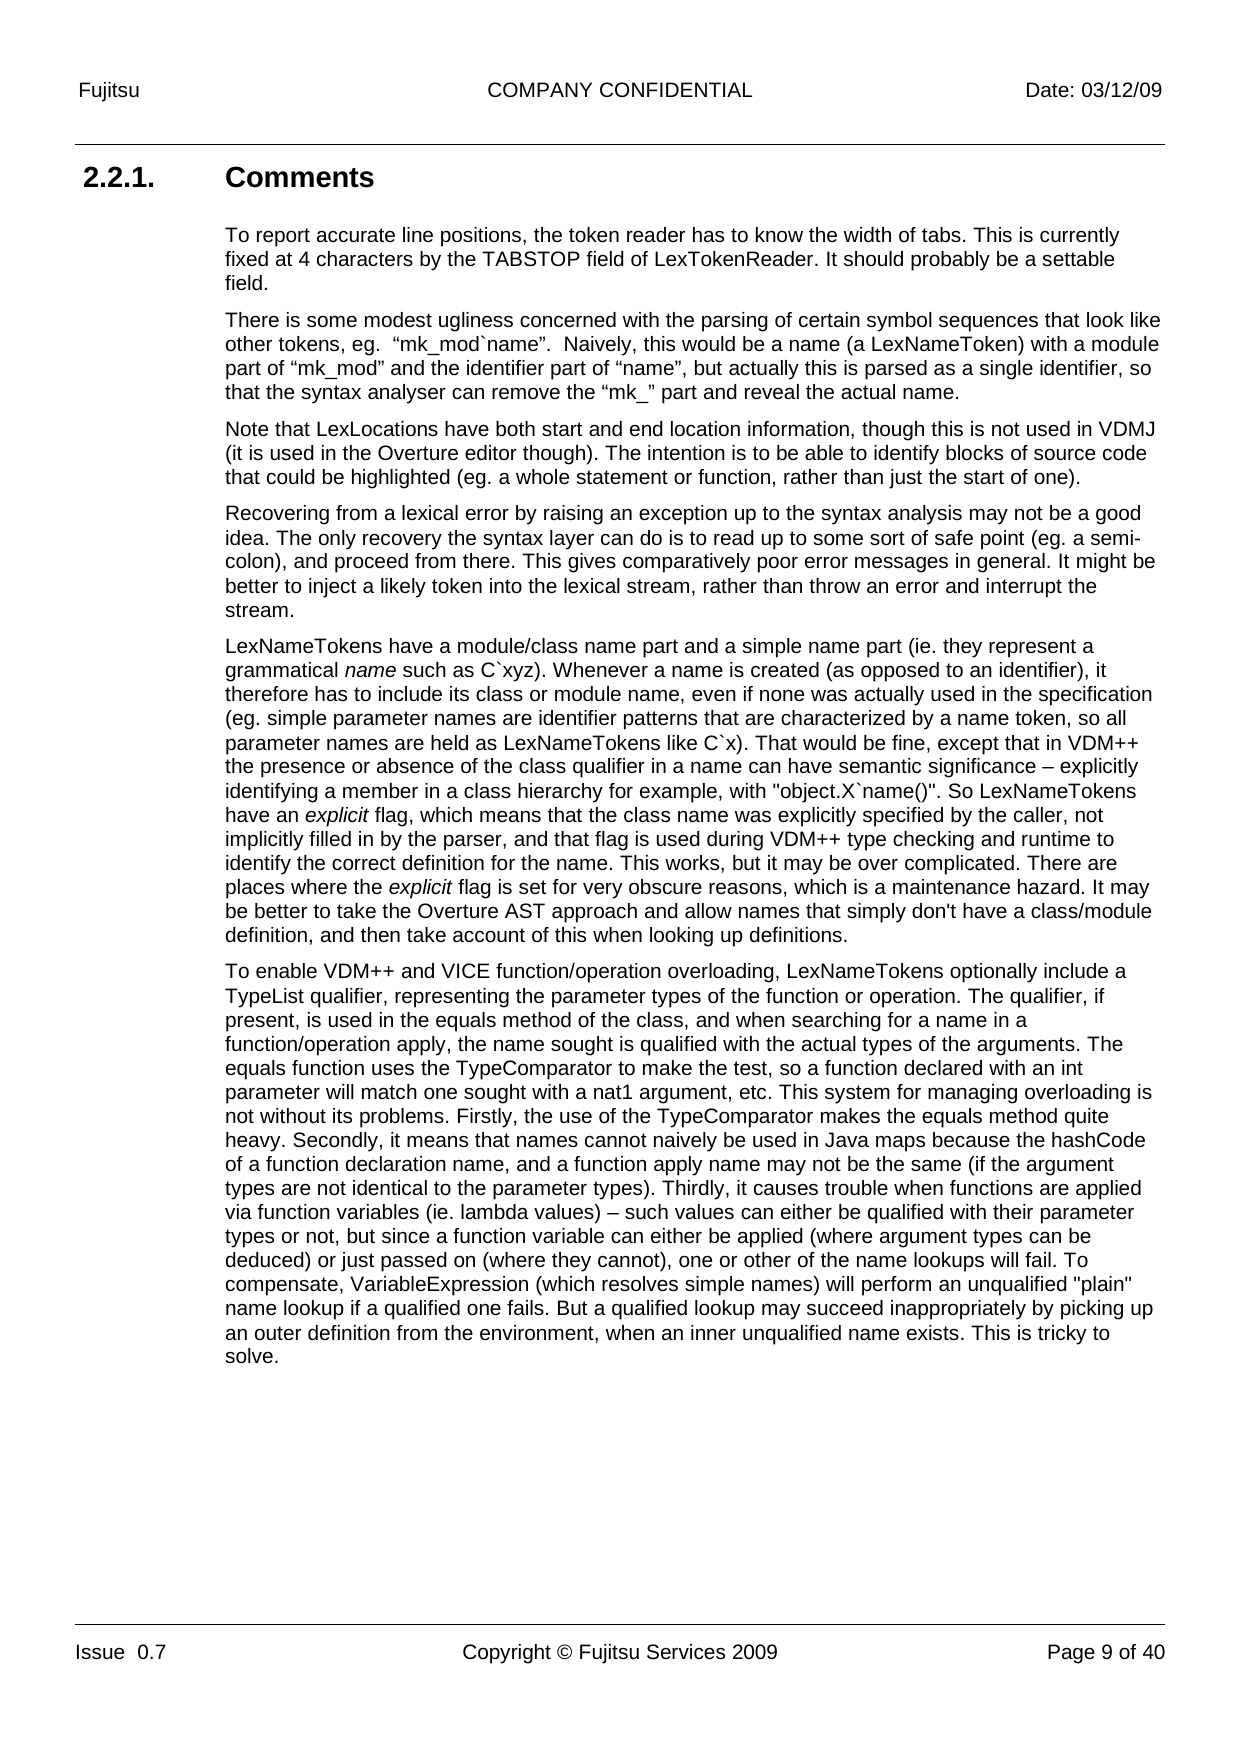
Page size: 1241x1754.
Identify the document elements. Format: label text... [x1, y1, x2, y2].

text Note that LexLocations have both start and end location information, though this is not used in VDMJ (it is used in the Overture editor though). The intention is to be able to identify blocks of source code that could be highlighted (eg. a whole statement or function, rather than just the start of one). [225, 417, 1165, 489]
text To enable VDM++ and VICE function/operation overloading, LexNameTokens optionally include a TypeList qualifier, representing the parameter types of the function or operation. The qualifier, if present, is used in the equals method of the class, and when searching for a name in a function/operation apply, the name sought is qualified with the actual types of the arguments. The equals function uses the TypeComparator to make the test, so a function declared with an int parameter will match one sought with a nat1 argument, etc. This system for managing overloading is not without its problems. Firstly, the use of the TypeComparator makes the equals method quite heavy. Secondly, it means that names cannot naively be used in Java maps because the hashCode of a function declaration name, and a function apply name may not be the same (if the argument types are not identical to the parameter types). Thirdly, it causes trouble when functions are applied via function variables (ie. lambda values) – such values can either be qualified with their parameter types or not, but since a function variable can either be applied (where argument types can be deduced) or just passed on (where they cannot), one or other of the name lookups will fail. To compensate, VariableExpression (which resolves simple names) will perform an unqualified "plain" name lookup if a qualified one fails. But a qualified lookup may succeed inappropriately by picking up an outer definition from the environment, when an inner unqualified name exists. This is tricky to solve. [225, 959, 1165, 1368]
text To report accurate line positions, the token reader has to know the width of tabs. This is currently fixed at 4 characters by the TABSTOP field of LexTokenReader. It should probably be a settable field. [225, 223, 1165, 295]
text LexNameTokens have a module/class name part and a simple name part (ie. they represent a grammatical name such as C`xyz). Whenever a name is created (as opposed to an identifier), it therefore has to include its class or module name, even if none was actually used in the specification (eg. simple parameter names are identifier patterns that are characterized by a name token, so all parameter names are held as LexNameTokens like C`x). That would be fine, except that in VDM++ the presence or absence of the class qualifier in a name can have semantic significance – explicitly identifying a member in a class hierarchy for example, with "object.X`name()". So LexNameTokens have an explicit flag, which means that the class name was explicitly specified by the caller, not implicitly filled in by the parser, and that flag is used during VDM++ type checking and runtime to identify the correct definition for the name. This works, but it may be over complicated. There are places where the explicit flag is set for very obscure reasons, which is a maintenance hazard. It may be better to take the Overture AST approach and allow names that simply don't have a class/module definition, and then take account of this when looking up definitions. [225, 634, 1165, 947]
subtitle Comments [75, 160, 1165, 193]
text Recovering from a lexical error by raising an exception up to the syntax analysis may not be a good idea. The only recovery the syntax layer can do is to read up to some sort of safe point (eg. a semi-colon), and proceed from there. This gives comparatively poor error messages in general. It might be better to inject a likely token into the lexical stream, rather than throw an error and interrupt the stream. [225, 501, 1165, 622]
text There is some modest ugliness concerned with the parsing of certain symbol sequences that look like other tokens, eg. “mk_mod`name”. Naively, this would be a name (a LexNameToken) with a module part of “mk_mod” and the identifier part of “name”, but actually this is parsed as a single identifier, so that the syntax analyser can remove the “mk_” part and reveal the actual name. [225, 308, 1165, 404]
